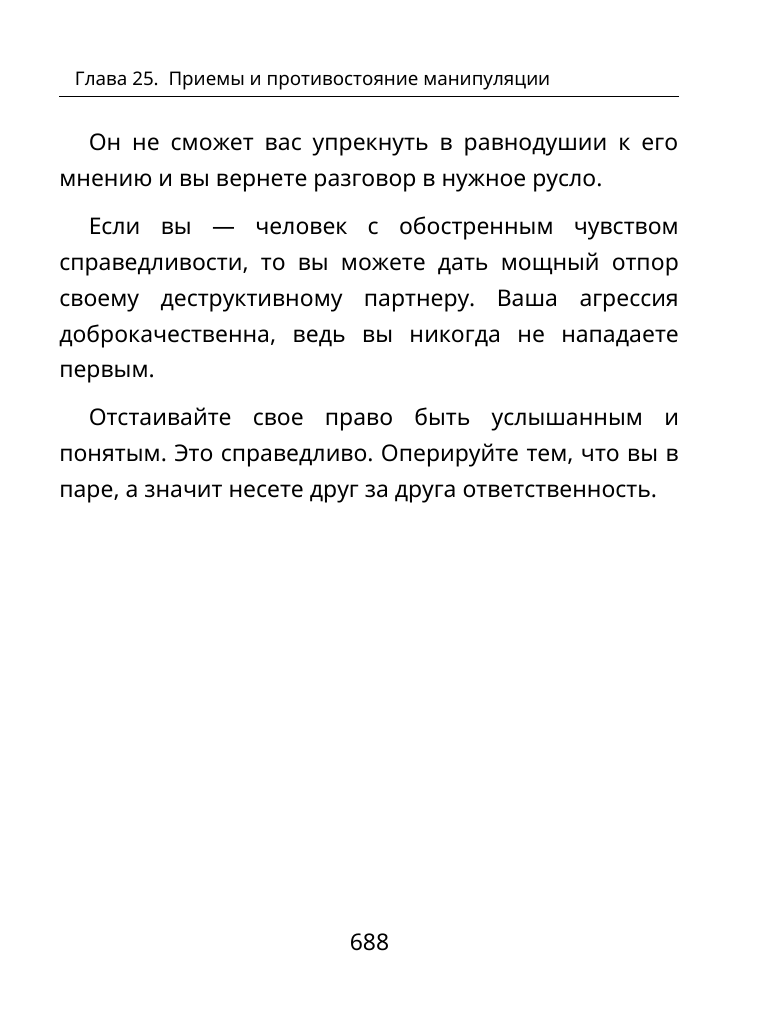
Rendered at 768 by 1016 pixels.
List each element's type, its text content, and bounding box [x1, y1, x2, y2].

text Если вы — человек с обостренным чувством справедливости, то вы можете дать мощный отпор своему деструктивному партнеру. Ваша агрессия доброкачественна, ведь вы никогда не нападаете первым. [59, 210, 679, 385]
text Отстаивайте свое право быть услышанным и понятым. Это справедливо. Оперируйте тем, что вы в паре, а значит несете друг за друга ответственность. [59, 401, 679, 504]
text Он не сможет вас упрекнуть в равнодушии к его мнению и вы вернете разговор в нужное русло. [59, 126, 679, 193]
